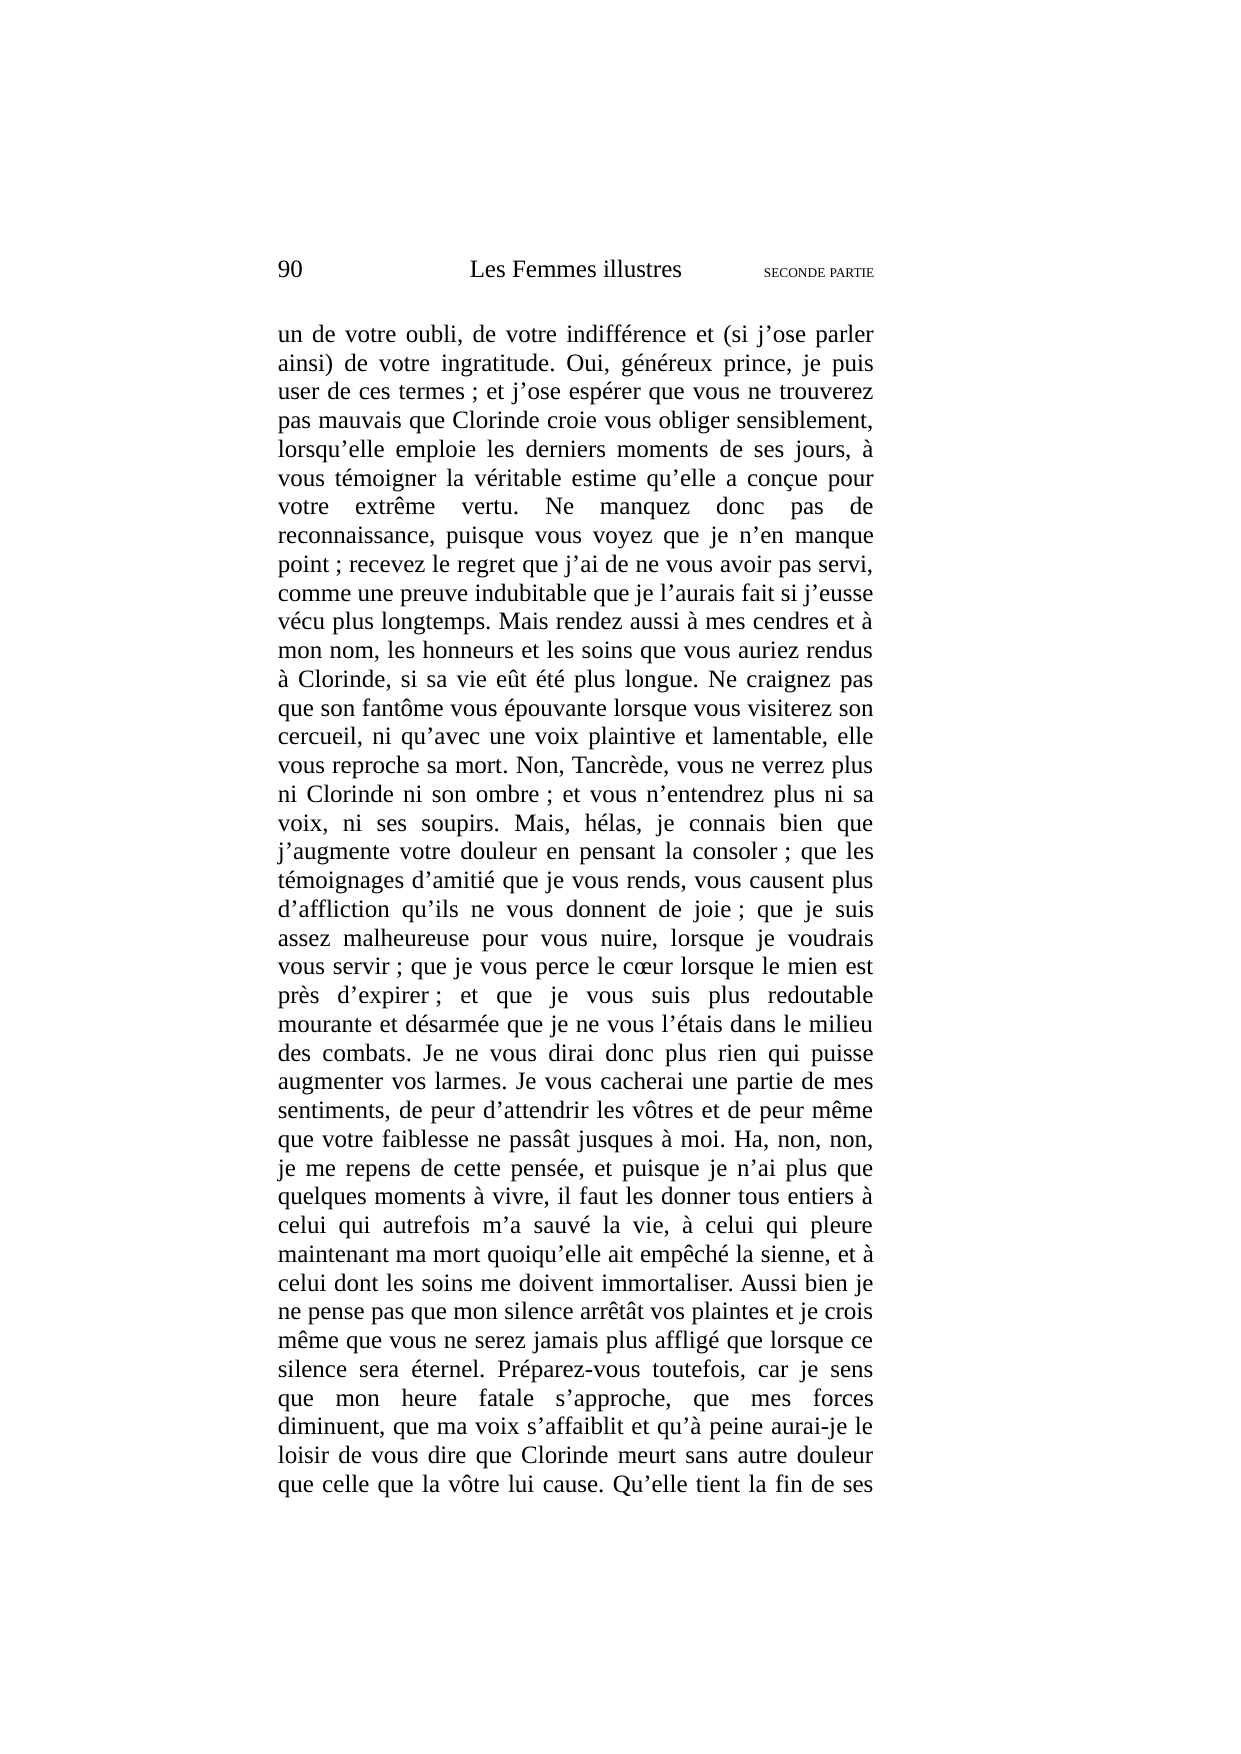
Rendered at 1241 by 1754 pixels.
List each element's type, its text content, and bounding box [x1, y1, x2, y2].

text un de votre oubli, de votre indifférence et (si j’ose parler ainsi) de votre ingratitude. Oui, généreux prince, je puis user de ces termes ; et j’ose espérer que vous ne trouverez pas mauvais que Clorinde croie vous obliger sensiblement, lorsqu’elle emploie les derniers moments de ses jours, à vous témoigner la véritable estime qu’elle a conçue pour votre extrême vertu. Ne manquez donc pas de reconnaissance, puisque vous voyez que je n’en manque point ; recevez le regret que j’ai de ne vous avoir pas servi, comme une preuve indubitable que je l’aurais fait si j’eusse vécu plus longtemps. Mais rendez aussi à mes cendres et à mon nom, les honneurs et les soins que vous auriez rendus à Clorinde, si sa vie eût été plus longue. Ne craignez pas que son fantôme vous épouvante lorsque vous visiterez son cercueil, ni qu’avec une voix plaintive et lamentable, elle vous reproche sa mort. Non, Tancrède, vous ne verrez plus ni Clorinde ni son ombre ; et vous n’entendrez plus ni sa voix, ni ses soupirs. Mais, hélas, je connais bien que j’augmente votre douleur en pensant la consoler ; que les témoignages d’amitié que je vous rends, vous causent plus d’affliction qu’ils ne vous donnent de joie ; que je suis assez malheureuse pour vous nuire, lorsque je voudrais vous servir ; que je vous perce le cœur lorsque le mien est près d’expirer ; et que je vous suis plus redoutable mourante et désarmée que je ne vous l’étais dans le milieu des combats. Je ne vous dirai donc plus rien qui puisse augmenter vos larmes. Je vous cacherai une partie de mes sentiments, de peur d’attendrir les vôtres et de peur même que votre faiblesse ne passât jusques à moi. Ha, non, non, je me repens de cette pensée, et puisque je n’ai plus que quelques moments à vivre, il faut les donner tous entiers à celui qui autrefois m’a sauvé la vie, à celui qui pleure maintenant ma mort quoiqu’elle ait empêché la sienne, et à celui dont les soins me doivent immortaliser. Aussi bien je ne pense pas que mon silence arrêtât vos plaintes et je crois même que vous ne serez jamais plus affligé que lorsque ce silence sera éternel. Préparez-vous toutefois, car je sens que mon heure fatale s’approche, que mes forces diminuent, que ma voix s’affaiblit et qu’à peine aurai-je le loisir de vous dire que Clorinde meurt sans autre douleur que celle que la vôtre lui cause. Qu’elle tient la fin de ses [278, 319, 874, 1498]
